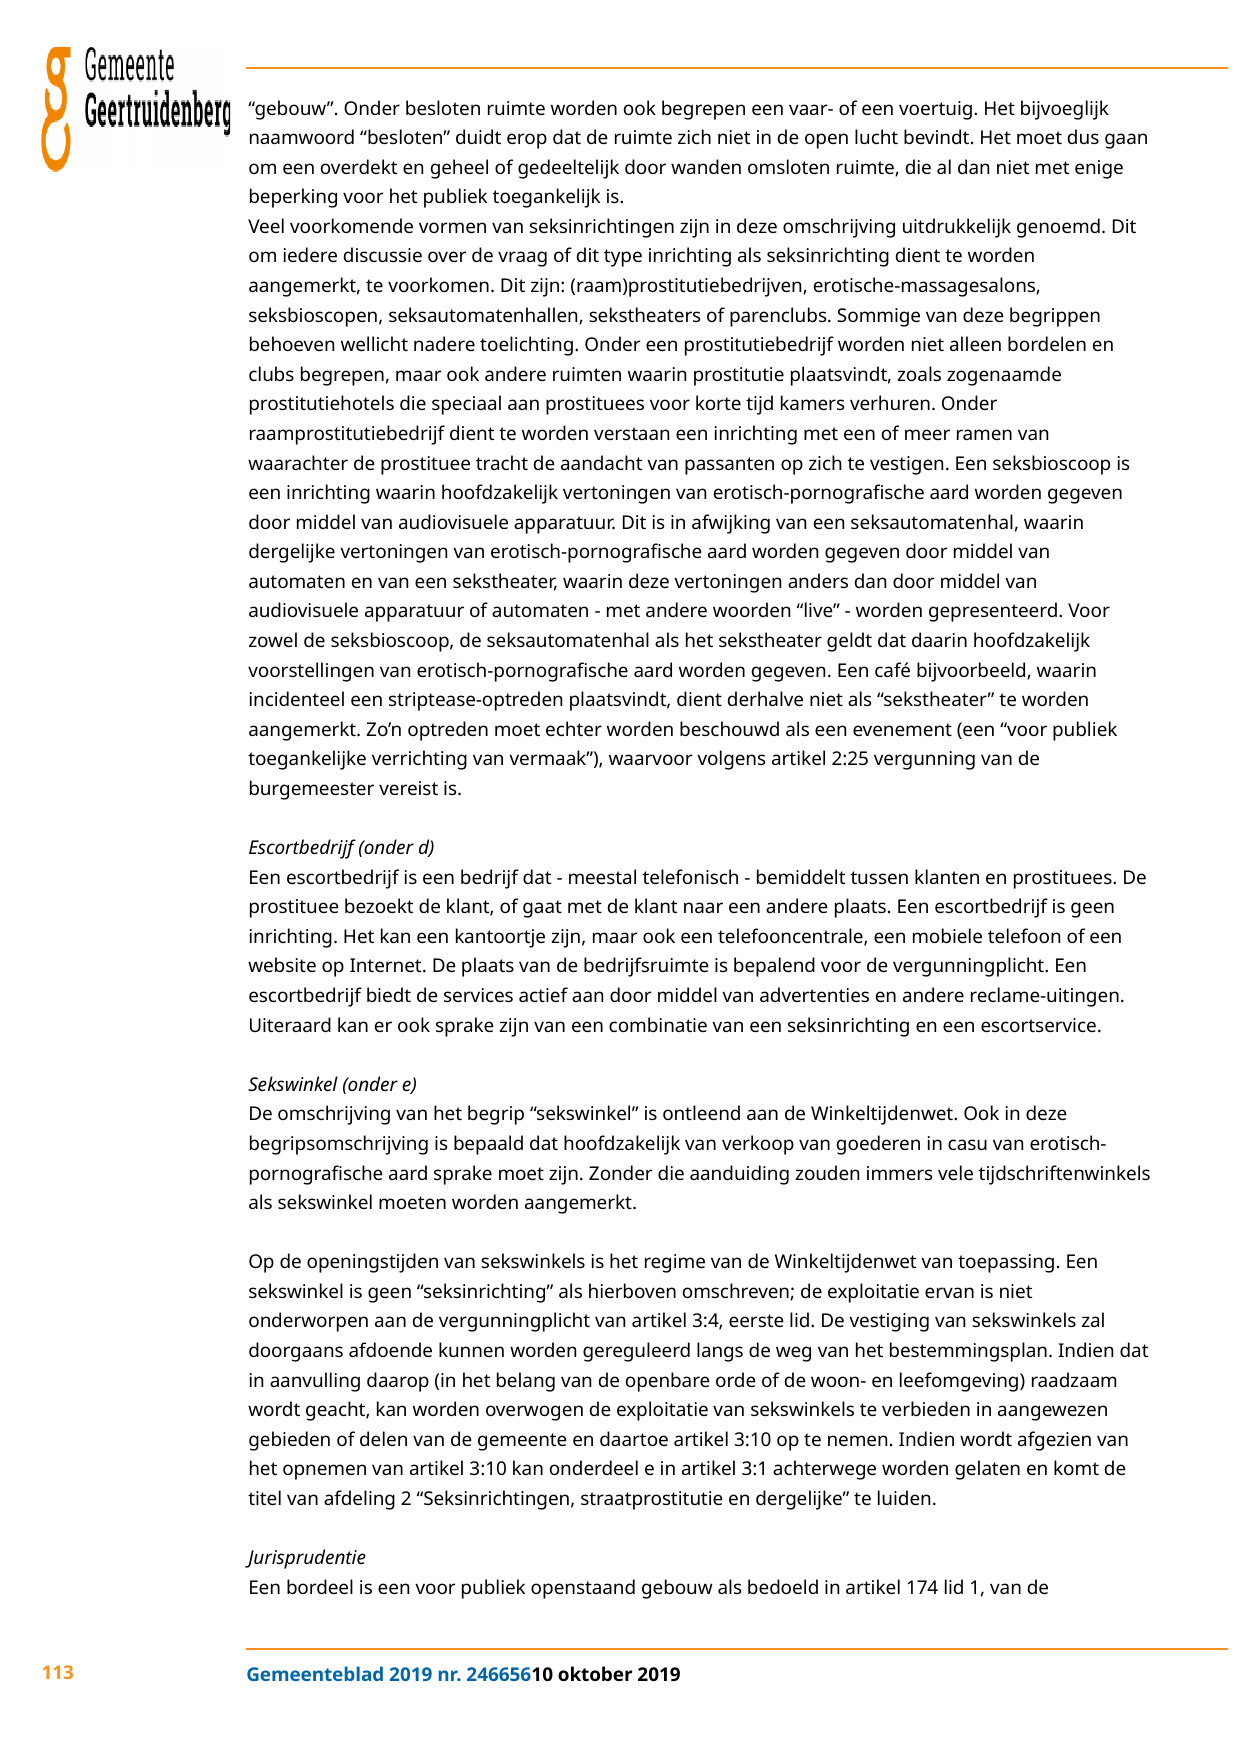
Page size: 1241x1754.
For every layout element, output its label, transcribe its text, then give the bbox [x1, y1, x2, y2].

text Sekswinkel (onder e) [248, 1071, 1152, 1097]
text Een escortbedrijf is een bedrijf dat - meestal telefonisch - bemiddelt tussen klanten en prostituees. De prostituee bezoekt de klant, of gaat met de klant naar een andere plaats. Een escortbedrijf is geen inrichting. Het kan een kantoortje zijn, maar ook een telefooncentrale, een mobiele telefoon of een website op Internet. De plaats van de bedrijfsruimte is bepalend voor de vergunningplicht. Een escortbedrijf biedt de services actief aan door middel van advertenties en andere reclame-uitingen. Uiteraard kan er ook sprake zijn van een combinatie van een seksinrichting en een escortservice. [248, 864, 1152, 1038]
text De omschrijving van het begrip “sekswinkel” is ontleend aan de Winkeltijdenwet. Ook in deze begripsomschrijving is bepaald dat hoofdzakelijk van verkoop van goederen in casu van erotisch-pornografische aard sprake moet zijn. Zonder die aanduiding zouden immers vele tijdschriftenwinkels als sekswinkel moeten worden aangemerkt. [248, 1101, 1152, 1215]
text Een bordeel is een voor publiek openstaand gebouw als bedoeld in artikel 174 lid 1, van de [248, 1574, 1152, 1600]
text Op de openingstijden van sekswinkels is het regime van de Winkeltijdenwet van toepassing. Een sekswinkel is geen “seksinrichting” als hierboven omschreven; de exploitatie ervan is niet onderworpen aan de vergunningplicht van artikel 3:4, eerste lid. De vestiging van sekswinkels zal doorgaans afdoende kunnen worden gereguleerd langs de weg van het bestemmingsplan. Indien dat in aanvulling daarop (in het belang van de openbare orde of de woon- en leefomgeving) raadzaam wordt geacht, kan worden overwogen de exploitatie van sekswinkels te verbieden in aangewezen gebieden of delen van de gemeente en daartoe artikel 3:10 op te nemen. Indien wordt afgezien van het opnemen van artikel 3:10 kan onderdeel e in artikel 3:1 achterwege worden gelaten en komt de titel van afdeling 2 “Seksinrichtingen, straatprostitutie en dergelijke” te luiden. [248, 1248, 1152, 1511]
text Jurisprudentie [248, 1544, 1152, 1570]
text Escortbedrijf (onder d) [248, 834, 1152, 860]
text Veel voorkomende vormen van seksinrichtingen zijn in deze omschrijving uitdrukkelijk genoemd. Dit om iedere discussie over de vraag of dit type inrichting als seksinrichting dient te worden aangemerkt, te voorkomen. Dit zijn: (raam)prostitutiebedrijven, erotische-massagesalons, seksbioscopen, seksautomatenhallen, sekstheaters of parenclubs. Sommige van deze begrippen behoeven wellicht nadere toelichting. Onder een prostitutiebedrijf worden niet alleen bordelen en clubs begrepen, maar ook andere ruimten waarin prostitutie plaatsvindt, zoals zogenaamde prostitutiehotels die speciaal aan prostituees voor korte tijd kamers verhuren. Onder raamprostitutiebedrijf dient te worden verstaan een inrichting met een of meer ramen van waarachter de prostituee tracht de aandacht van passanten op zich te vestigen. Een seksbioscoop is een inrichting waarin hoofdzakelijk vertoningen van erotisch-pornografische aard worden gegeven door middel van audiovisuele apparatuur. Dit is in afwijking van een seksautomatenhal, waarin dergelijke vertoningen van erotisch-pornografische aard worden gegeven door middel van automaten en van een sekstheater, waarin deze vertoningen anders dan door middel van audiovisuele apparatuur of automaten - met andere woorden “live” - worden gepresenteerd. Voor zowel de seksbioscoop, de seksautomatenhal als het sekstheater geldt dat daarin hoofdzakelijk voorstellingen van erotisch-pornografische aard worden gegeven. Een café bijvoorbeeld, waarin incidenteel een striptease-optreden plaatsvindt, dient derhalve niet als “sekstheater” te worden aangemerkt. Zo’n optreden moet echter worden beschouwd als een evenement (een “voor publiek toegankelijke verrichting van vermaak”), waarvoor volgens artikel 2:25 vergunning van de burgemeester vereist is. [248, 213, 1152, 801]
picture [41, 47, 231, 172]
text “gebouw”. Onder besloten ruimte worden ook begrepen een vaar- of een voertuig. Het bijvoeglijk naamwoord “besloten” duidt erop dat de ruimte zich niet in de open lucht bevindt. Het moet dus gaan om een overdekt en geheel of gedeeltelijk door wanden omsloten ruimte, die al dan niet met enige beperking voor het publiek toegankelijk is. [248, 95, 1152, 209]
